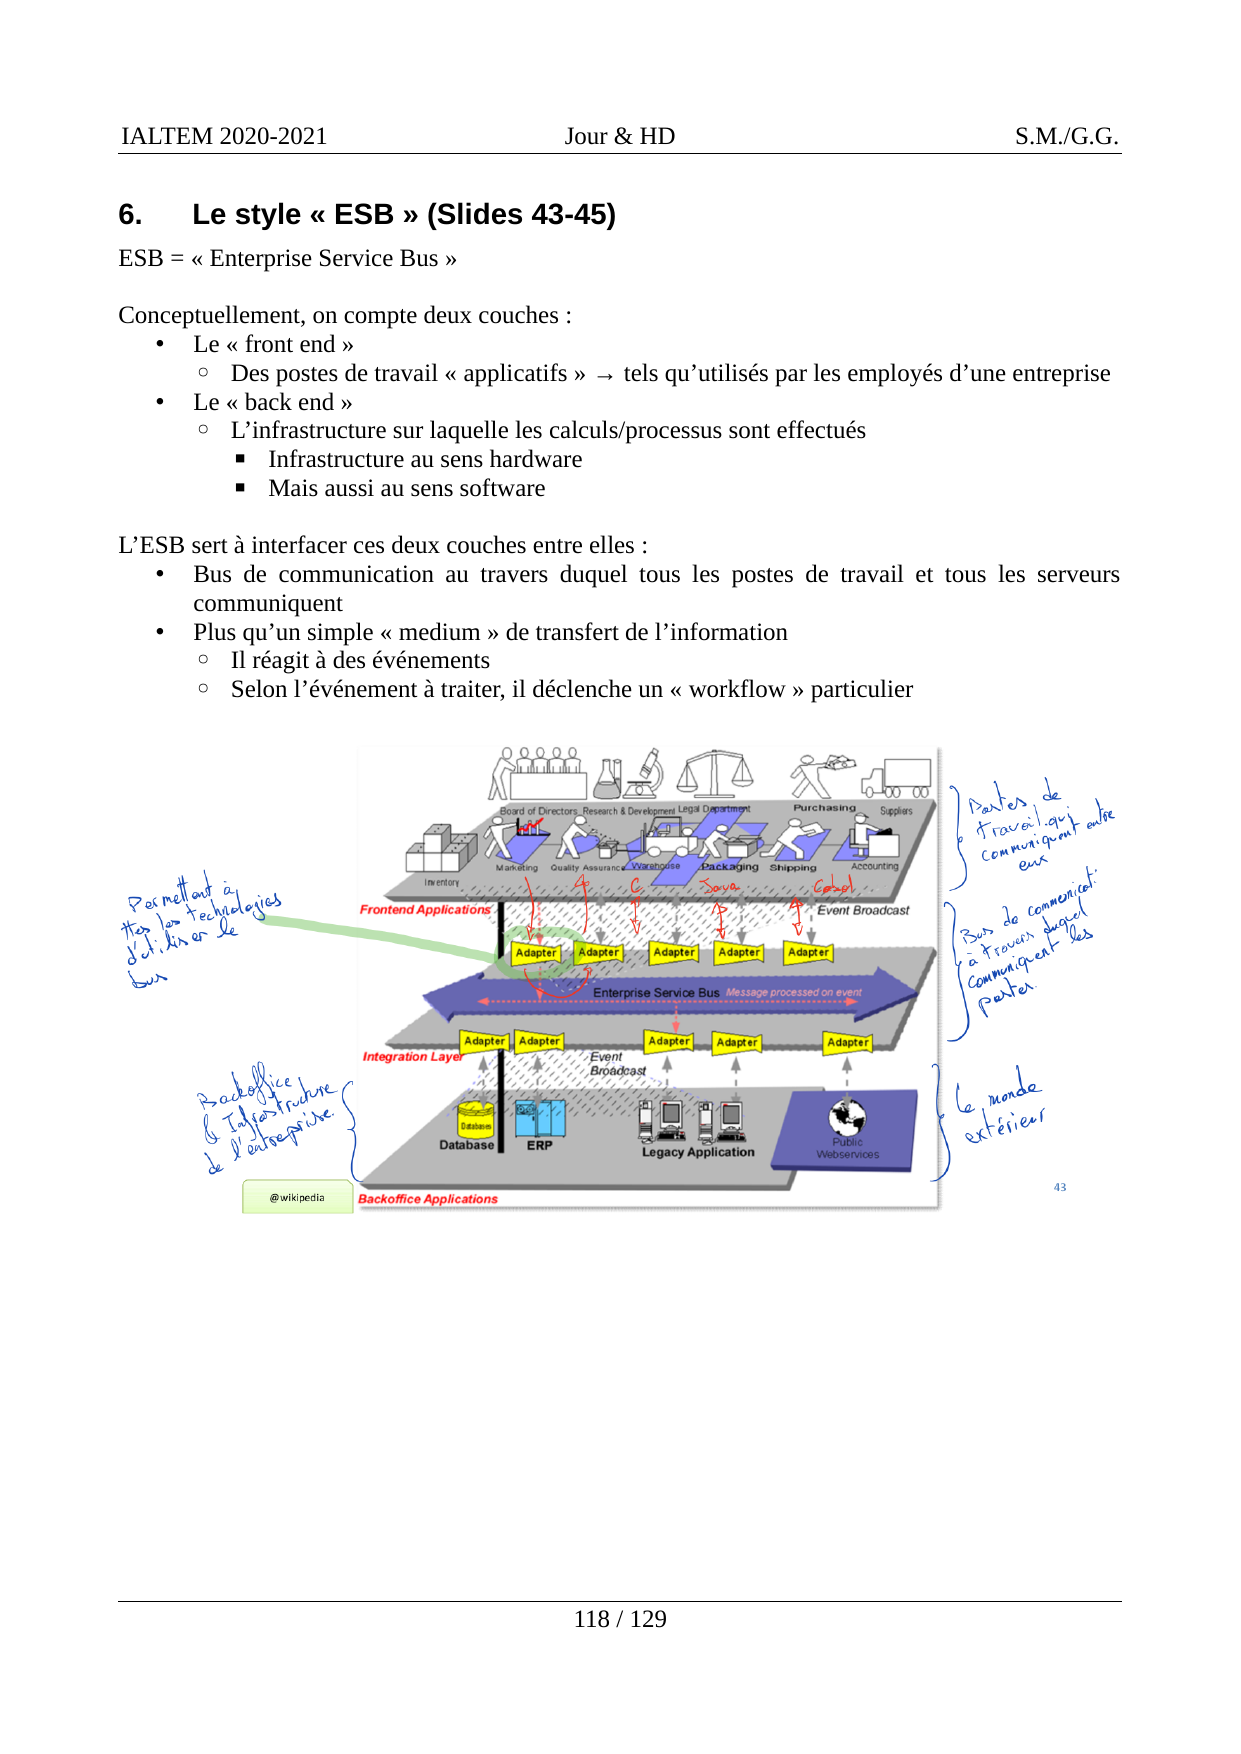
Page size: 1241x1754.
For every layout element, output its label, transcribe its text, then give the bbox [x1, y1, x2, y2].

list Infrastructure au sens hardware [231, 444, 1122, 473]
text Conceptuellement, on compte deux couches : [118, 301, 1122, 329]
text ESB = « Enterprise Service Bus » [118, 243, 1122, 272]
list Le « front end » [156, 329, 1122, 358]
subtitle Le style « ESB » (Slides 43-45) [118, 197, 1122, 231]
list Mais aussi au sens software [231, 473, 1122, 502]
list Des postes de travail « applicatifs » → tels qu’utilisés par les employés d’une entreprise [193, 358, 1122, 387]
list L’infrastructure sur laquelle les calculs/processus sont effectués [193, 416, 1122, 444]
text L’ESB sert à interfacer ces deux couches entre elles : [118, 531, 1122, 559]
picture [118, 731, 1123, 1217]
list Le « back end » [156, 387, 1122, 416]
list Il réagit à des événements [193, 646, 1122, 674]
list Bus de communication au travers duquel tous les postes de travail et tous les serveurs communiquent [156, 559, 1122, 617]
list Selon l’événement à traiter, il déclenche un « workflow » particulier [193, 674, 1122, 703]
list Plus qu’un simple « medium » de transfert de l’information [156, 617, 1122, 646]
